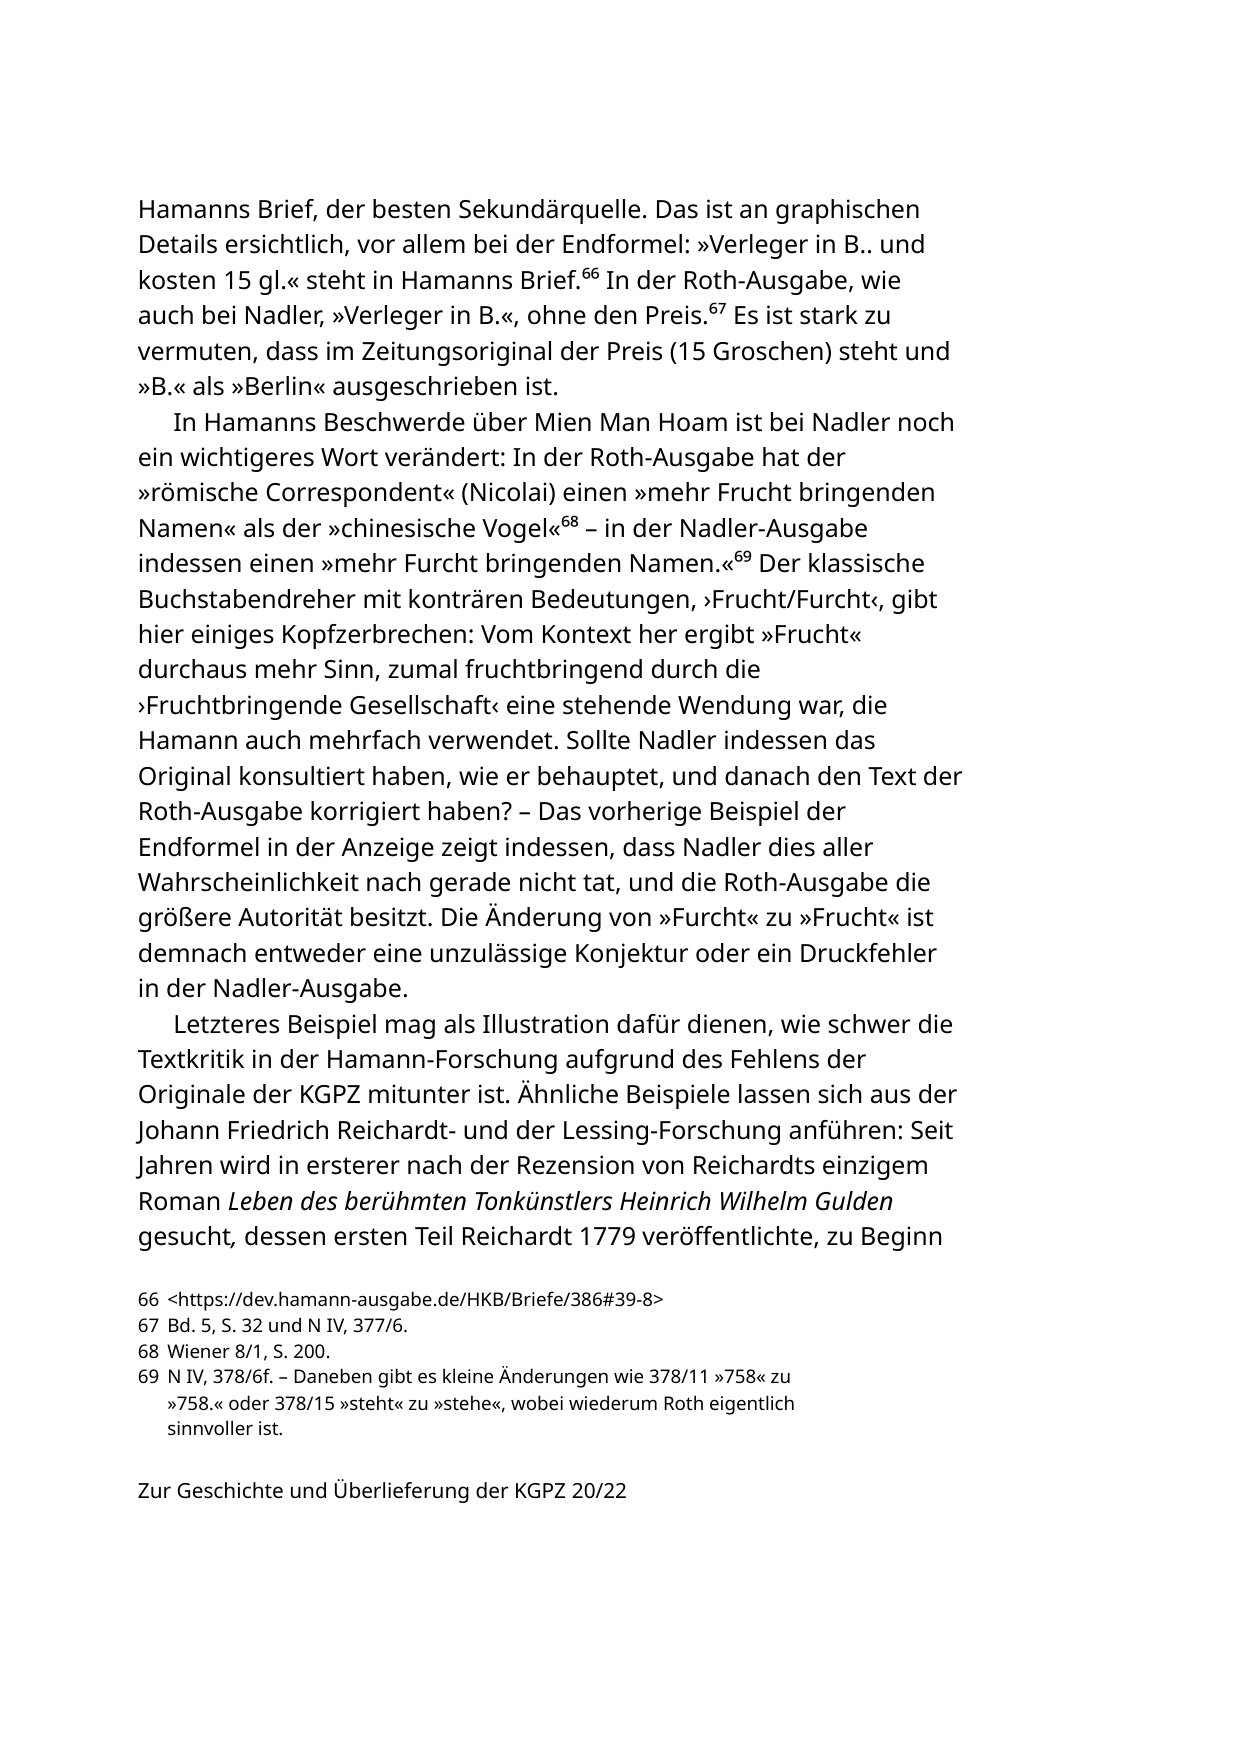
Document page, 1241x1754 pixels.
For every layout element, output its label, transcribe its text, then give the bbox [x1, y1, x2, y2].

text In Hamanns Beschwerde über Mien Man Hoam ist bei Nadler noch ein wichtigeres Wort verändert: In der Roth-Ausgabe hat der »römische Correspondent« (Nicolai) einen »mehr Frucht bringenden Namen« als der »chinesische Vogel« – in der Nadler-Ausgabe indessen einen »mehr Furcht bringenden Namen.« Der klassische Buchstabendreher mit konträren Bedeutungen, ›Frucht/Furcht‹, gibt hier einiges Kopfzerbrechen: Vom Kontext her ergibt »Frucht« durchaus mehr Sinn, zumal fruchtbringend durch die ›Fruchtbringende Gesellschaft‹ eine stehende Wendung war, die Hamann auch mehrfach verwendet. Sollte Nadler indessen das Original konsultiert haben, wie er behauptet, und danach den Text der Roth-Ausgabe korrigiert haben? – Das vorherige Beispiel der Endformel in der Anzeige zeigt indessen, dass Nadler dies aller Wahrscheinlichkeit nach gerade nicht tat, und die Roth-Ausgabe die größere Autorität besitzt. Die Änderung von »Furcht« zu »Frucht« ist demnach entweder eine unzulässige Konjektur oder ein Druckfehler in der Nadler-Ausgabe. [138, 403, 964, 1005]
text N IV, 378/6f. – Daneben gibt es kleine Änderungen wie 378/11 »758« zu »758.« oder 378/15 »steht« zu »stehe«, wobei wiederum Roth eigentlich sinnvoller ist. [138, 1363, 846, 1441]
text <https://dev.hamann-ausgabe.de/HKB/Briefe/386#39-8> [138, 1285, 846, 1311]
text Bd. 5, S. 32 und N IV, 377/6. [138, 1311, 846, 1337]
text Letzteres Beispiel mag als Illustration dafür dienen, wie schwer die Textkritik in der Hamann-Forschung aufgrund des Fehlens der Originale der KGPZ mitunter ist. Ähnliche Beispiele lassen sich aus der Johann Friedrich Reichardt- und der Lessing-Forschung anführen: Seit Jahren wird in ersterer nach der Rezension von Reichardts einzigem Roman Leben des berühmten Tonkünstlers Heinrich Wilhelm Gulden gesucht, dessen ersten Teil Reichardt 1779 veröffentlichte, zu Beginn [138, 1005, 964, 1253]
text Hamanns Brief, der besten Sekundärquelle. Das ist an graphischen Details ersichtlich, vor allem bei der Endformel: »Verleger in B‥ und kosten 15 gl.« steht in Hamanns Brief. In der Roth-Ausgabe, wie auch bei Nadler, »Verleger in B.«, ohne den Preis. Es ist stark zu vermuten, dass im Zeitungsoriginal der Preis (15 Groschen) steht und »B.« als »Berlin« ausgeschrieben ist. [138, 190, 964, 403]
text Wiener 8/1, S. 200. [138, 1337, 846, 1363]
